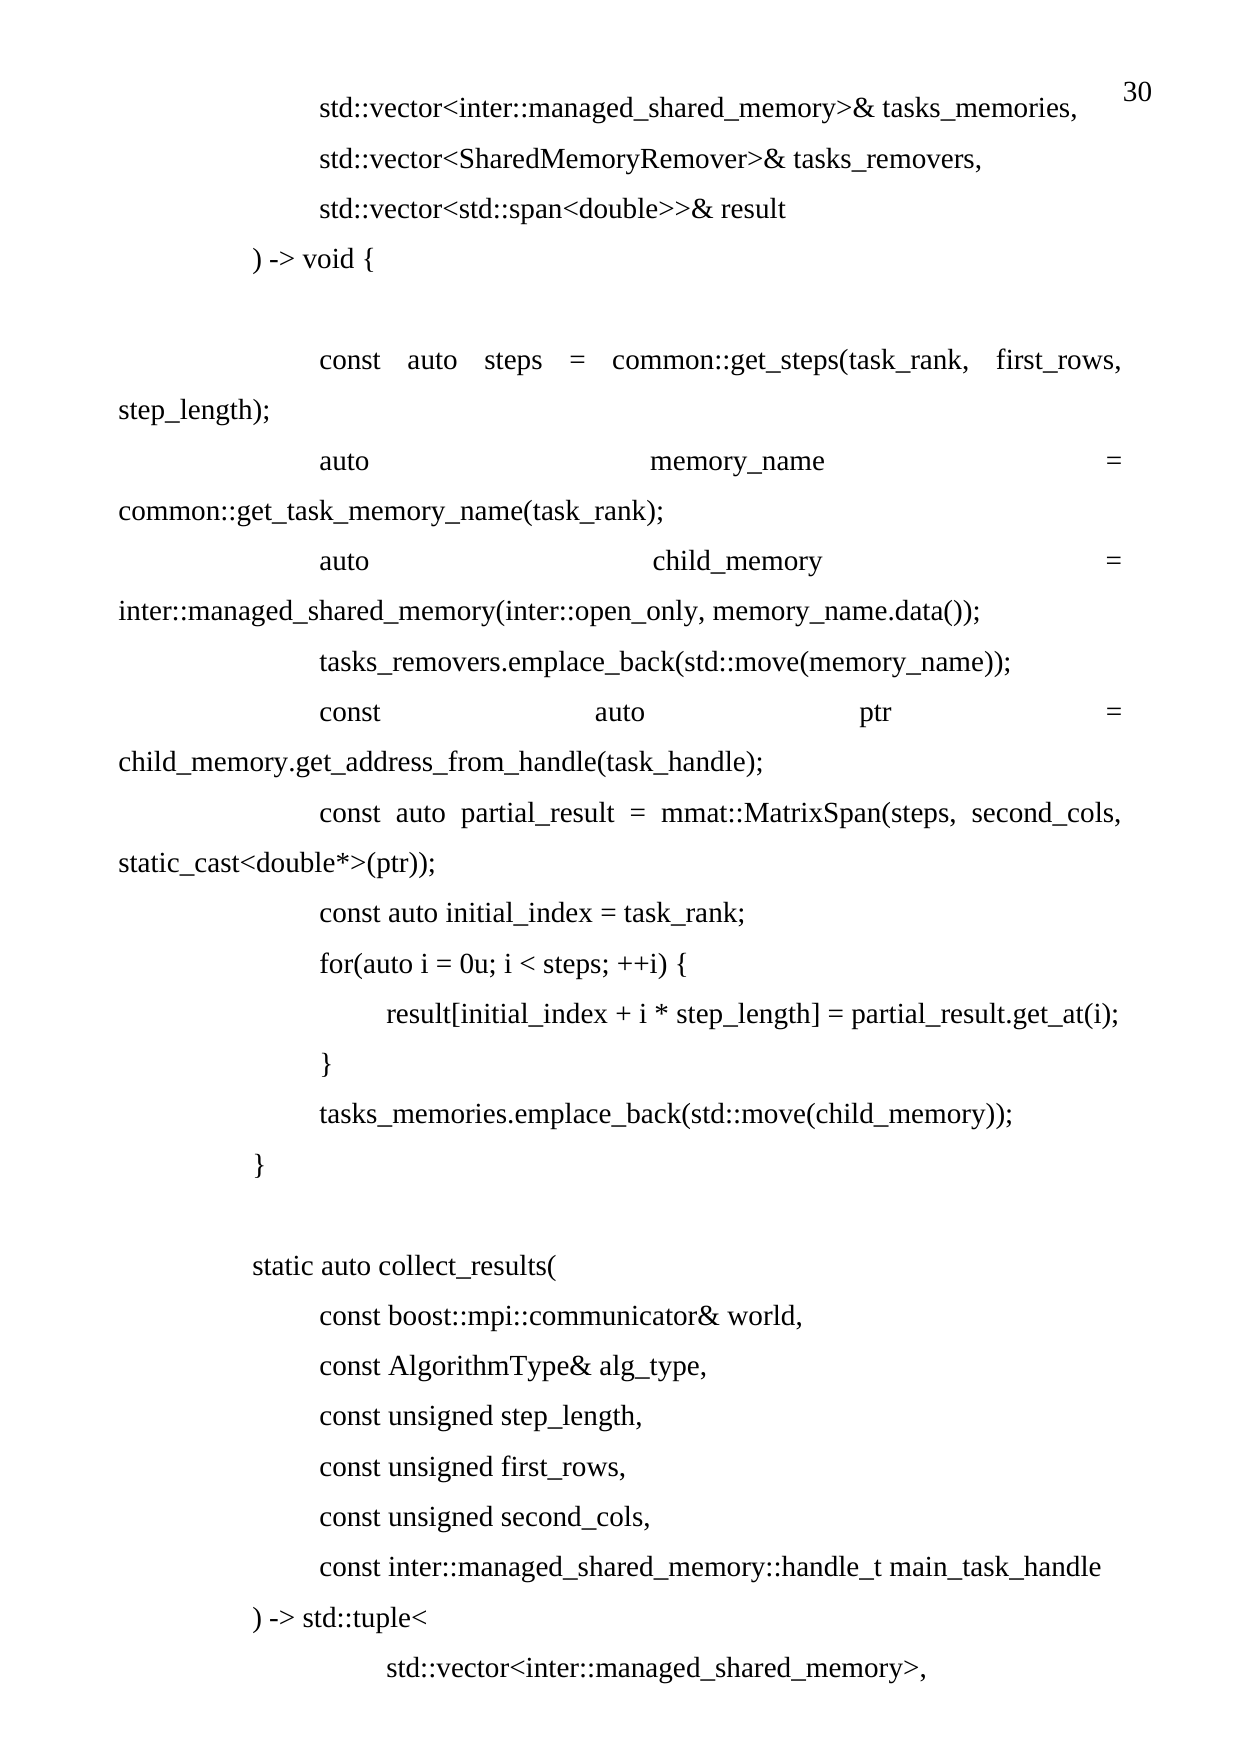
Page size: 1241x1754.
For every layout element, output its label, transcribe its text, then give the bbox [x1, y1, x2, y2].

text const auto ptr = child_memory.get_address_from_handle(task_handle); [118, 694, 1122, 778]
text const unsigned second_cols, [118, 1499, 1122, 1533]
text ) -> void { [118, 241, 1122, 275]
text const auto initial_index = task_rank; [118, 895, 1122, 929]
text std::vector<SharedMemoryRemover>& tasks_removers, [118, 141, 1122, 174]
text for(auto i = 0u; i < steps; ++i) { [118, 946, 1122, 979]
text ) -> std::tuple< [118, 1600, 1122, 1633]
text const inter::managed_shared_memory::handle_t main_task_handle [118, 1549, 1122, 1583]
text const auto partial_result = mmat::MatrixSpan(steps, second_cols, static_cast<double*>(ptr)); [118, 795, 1122, 879]
text } [118, 1046, 1122, 1080]
text std::vector<inter::managed_shared_memory>, [118, 1650, 1122, 1684]
text } [118, 1147, 1122, 1181]
text result[initial_index + i * step_length] = partial_result.get_at(i); [118, 996, 1122, 1029]
text const auto steps = common::get_steps(task_rank, first_rows, step_length); [118, 342, 1122, 426]
text const boost::mpi::communicator& world, [118, 1298, 1122, 1331]
text const unsigned step_length, [118, 1398, 1122, 1432]
text std::vector<inter::managed_shared_memory>& tasks_memories, [118, 90, 1122, 124]
text tasks_removers.emplace_back(std::move(memory_name)); [118, 644, 1122, 677]
text const AlgorithmType& alg_type, [118, 1348, 1122, 1382]
text auto child_memory = inter::managed_shared_memory(inter::open_only, memory_name.data()); [118, 543, 1122, 627]
text tasks_memories.emplace_back(std::move(child_memory)); [118, 1097, 1122, 1130]
text static auto collect_results( [118, 1248, 1122, 1281]
text std::vector<std::span<double>>& result [118, 191, 1122, 224]
text auto memory_name = common::get_task_memory_name(task_rank); [118, 443, 1122, 526]
text const unsigned first_rows, [118, 1449, 1122, 1482]
